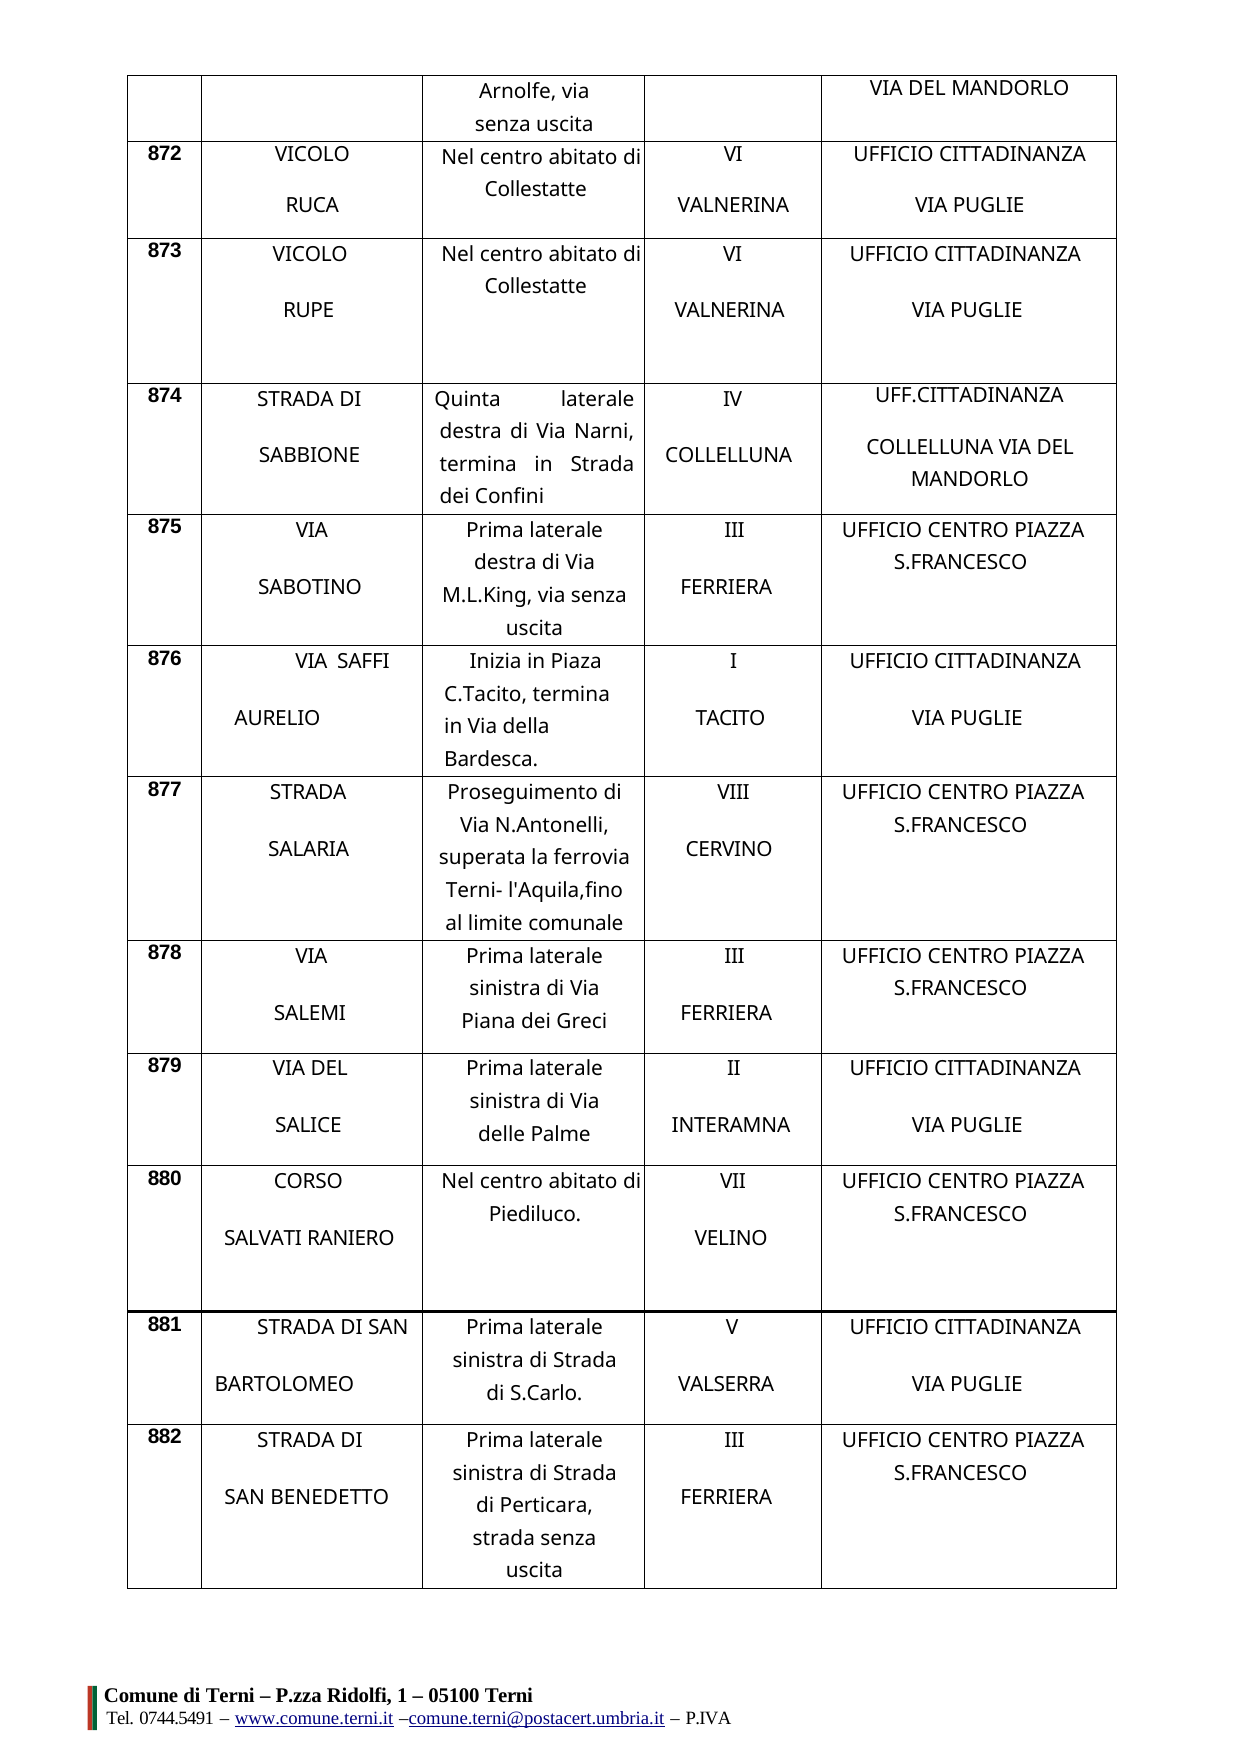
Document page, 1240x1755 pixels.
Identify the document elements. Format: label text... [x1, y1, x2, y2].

table_cell VICOLO RUPE [202, 239, 422, 383]
table_cell UFFICIO CITTADINANZA VIA PUGLIE [822, 646, 1116, 776]
table_cell VICOLO RUCA [202, 142, 422, 238]
table_cell STRADA SALARIA [202, 777, 422, 940]
table_cell Prima laterale sinistra di Via delle Palme [423, 1054, 644, 1165]
table_cell STRADA DI SAN BENEDETTO [202, 1425, 422, 1588]
table_cell III FERRIERA [645, 1425, 821, 1588]
table_cell II INTERAMNA [645, 1054, 821, 1165]
table_cell Quinta laterale destra di Via Narni, termina in Strada dei Confini [423, 384, 644, 514]
table_cell Arnolfe, via senza uscita [423, 76, 644, 141]
table_cell III FERRIERA [645, 515, 821, 645]
table_header Prima laterale sinistra di Strada di S.Carlo. [423, 1313, 644, 1424]
table_cell 872 [128, 142, 201, 238]
table_header UFFICIO CITTADINANZA VIA PUGLIE [822, 1313, 1116, 1424]
table_cell [202, 76, 422, 141]
table_cell Prima laterale destra di Via M.L.King, via senza uscita [423, 515, 644, 645]
table_cell VIA SABOTINO [202, 515, 422, 645]
table_cell VIA SAFFI AURELIO [202, 646, 422, 776]
table_cell Prima laterale sinistra di Strada di Perticara, strada senza uscita [423, 1425, 644, 1588]
table_cell 875 [128, 515, 201, 645]
table_cell VIA SALEMI [202, 941, 422, 1052]
table_cell 880 [128, 1166, 201, 1310]
table_cell UFFICIO CITTADINANZA VIA PUGLIE [822, 142, 1116, 238]
table_cell Inizia in Piaza C.Tacito, termina in Via della Bardesca. [423, 646, 644, 776]
table_cell UFF.CITTADINANZA COLLELLUNA VIA DEL MANDORLO [822, 384, 1116, 514]
table_cell VIA DEL SALICE [202, 1054, 422, 1165]
table_cell III FERRIERA [645, 941, 821, 1052]
table_cell Nel centro abitato di Collestatte [423, 142, 644, 238]
table_header 881 [128, 1313, 201, 1424]
table_cell 874 [128, 384, 201, 514]
table_cell UFFICIO CITTADINANZA VIA PUGLIE [822, 239, 1116, 383]
table_cell STRADA DI SABBIONE [202, 384, 422, 514]
table_cell [645, 76, 821, 141]
table_cell UFFICIO CENTRO PIAZZA S.FRANCESCO [822, 1425, 1116, 1588]
table_cell VI VALNERINA [645, 239, 821, 383]
table_cell VIII CERVINO [645, 777, 821, 940]
table_cell 882 [128, 1425, 201, 1588]
table_cell 879 [128, 1054, 201, 1165]
table_cell 873 [128, 239, 201, 383]
table_cell 878 [128, 941, 201, 1052]
table_cell [128, 76, 201, 141]
table_cell Nel centro abitato di Collestatte [423, 239, 644, 383]
table_cell IV COLLELLUNA [645, 384, 821, 514]
table_cell 877 [128, 777, 201, 940]
table_header STRADA DI SAN BARTOLOMEO [202, 1313, 422, 1424]
table_cell Proseguimento di Via N.Antonelli, superata la ferrovia Terni- l'Aquila,fino al limite comunale [423, 777, 644, 940]
table_cell Prima laterale sinistra di Via Piana dei Greci [423, 941, 644, 1052]
table_cell UFFICIO CENTRO PIAZZA S.FRANCESCO [822, 941, 1116, 1052]
table_cell 876 [128, 646, 201, 776]
table_cell I TACITO [645, 646, 821, 776]
table_cell CORSO SALVATI RANIERO [202, 1166, 422, 1310]
table_cell VI VALNERINA [645, 142, 821, 238]
table_cell VIA DEL MANDORLO [822, 76, 1116, 141]
table_cell UFFICIO CENTRO PIAZZA S.FRANCESCO [822, 777, 1116, 940]
table_header V VALSERRA [645, 1313, 821, 1424]
table_cell UFFICIO CITTADINANZA VIA PUGLIE [822, 1054, 1116, 1165]
table_cell VII VELINO [645, 1166, 821, 1310]
table_cell Nel centro abitato di Piediluco. [423, 1166, 644, 1310]
table_cell UFFICIO CENTRO PIAZZA S.FRANCESCO [822, 1166, 1116, 1310]
table_cell UFFICIO CENTRO PIAZZA S.FRANCESCO [822, 515, 1116, 645]
